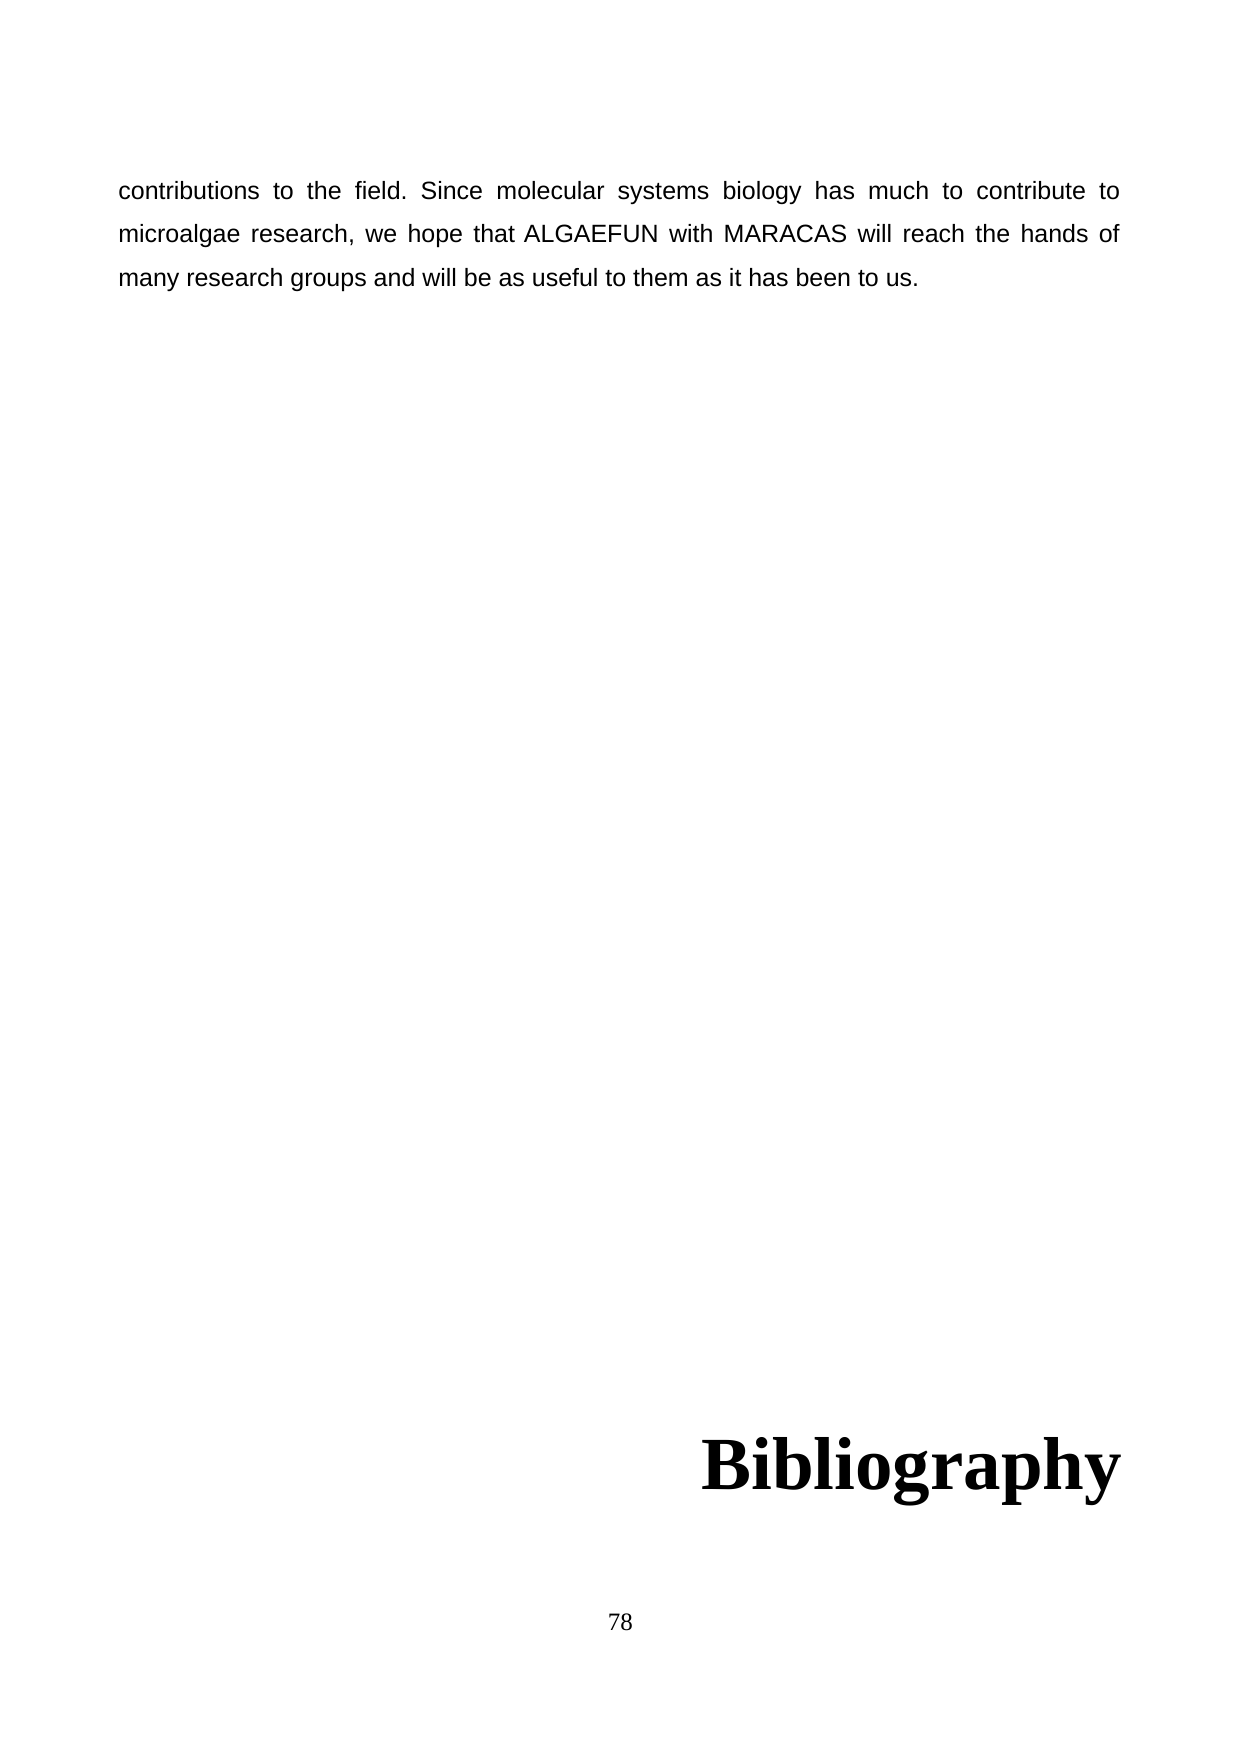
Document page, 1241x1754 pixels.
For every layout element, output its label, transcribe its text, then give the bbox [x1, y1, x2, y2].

subtitle Bibliography [118, 1419, 1122, 1505]
text contributions to the field. Since molecular systems biology has much to contribute to microalgae research, we hope that ALGAEFUN with MARACAS will reach the hands of many research groups and will be as useful to them as it has been to us. [118, 176, 1122, 291]
